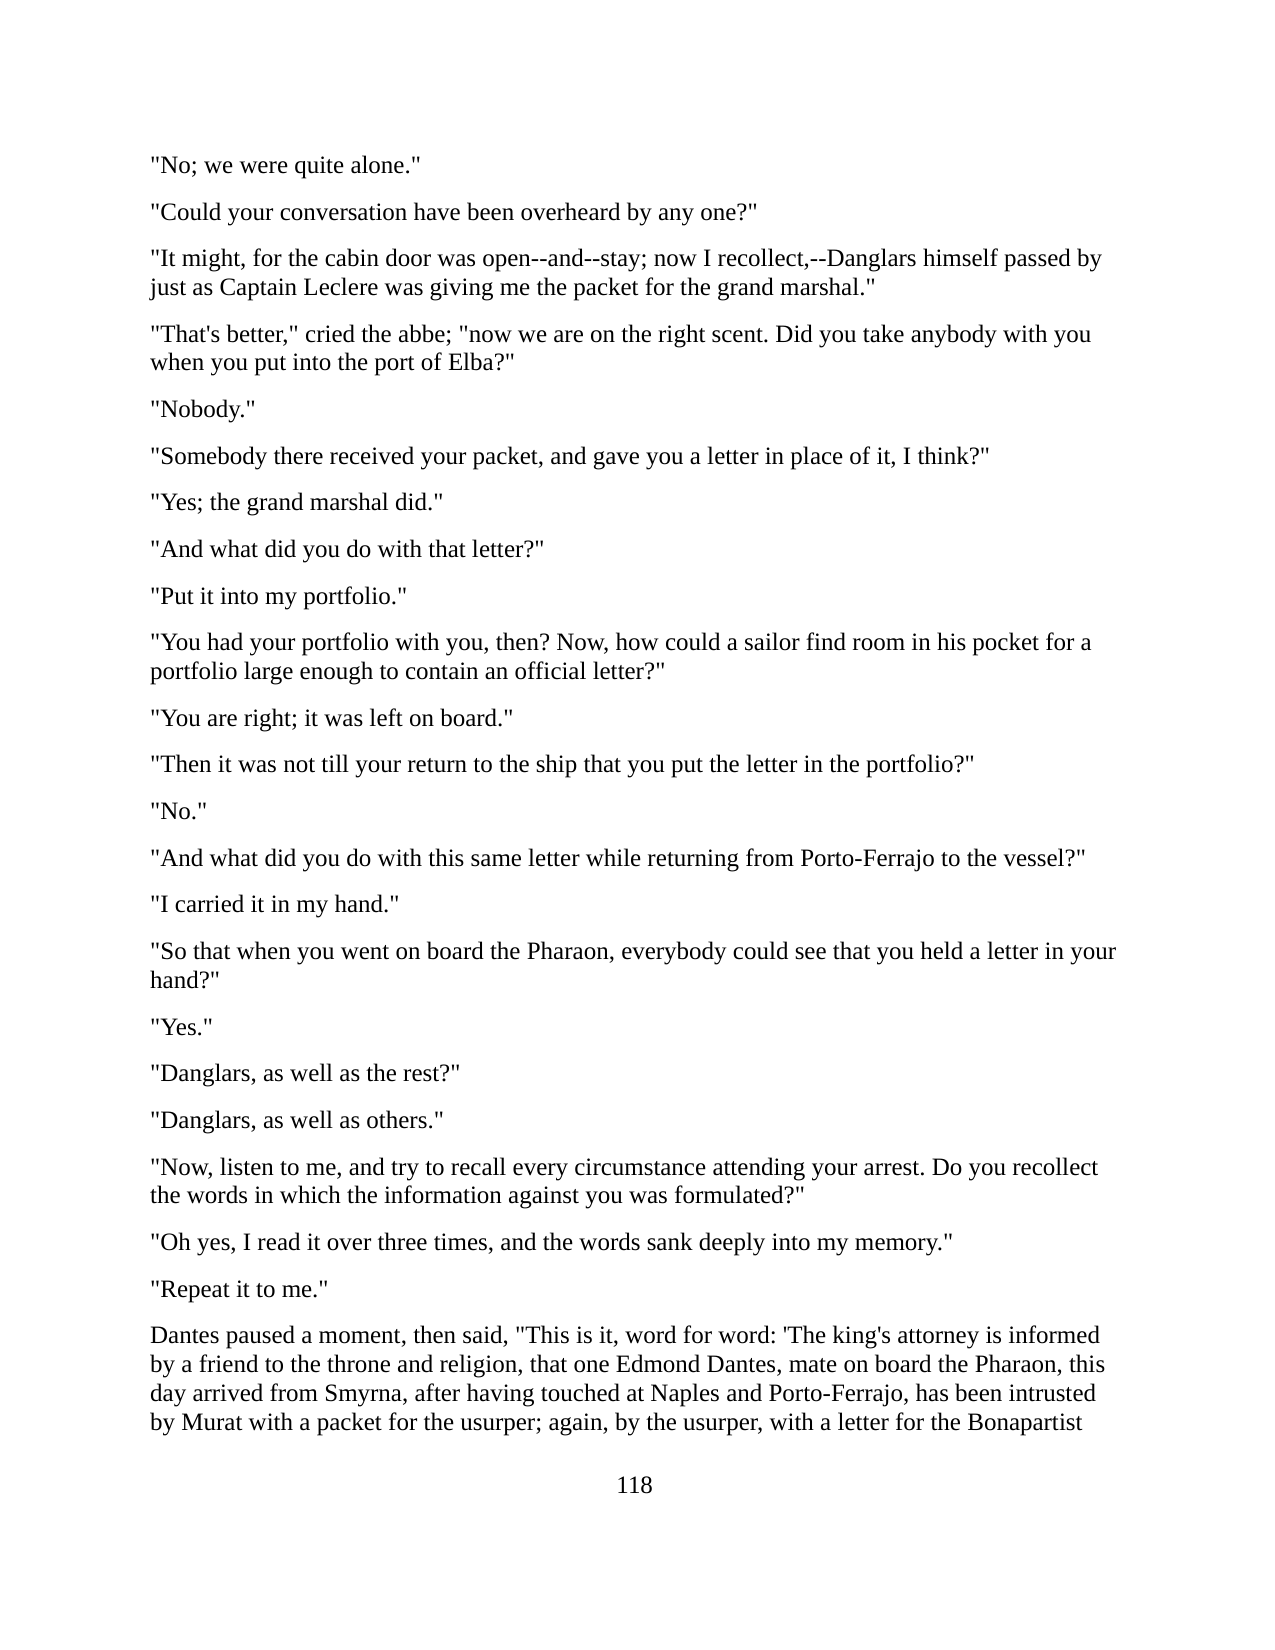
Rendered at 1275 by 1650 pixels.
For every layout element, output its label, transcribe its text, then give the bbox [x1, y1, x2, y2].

text "No." [150, 796, 1125, 825]
text Dantes paused a moment, then said, "This is it, word for word: 'The king's attorney is informed by a friend to the throne and religion, that one Edmond Dantes, mate on board the Pharaon, this day arrived from Smyrna, after having touched at Naples and Porto-Ferrajo, has been intrusted by Murat with a packet for the usurper; again, by the usurper, with a letter for the Bonapartist [150, 1320, 1125, 1435]
text "That's better," cried the abbe; "now we are on the right scent. Did you take anybody with you when you put into the port of Elba?" [150, 319, 1125, 376]
text "Now, listen to me, and try to recall every circumstance attending your arrest. Do you recollect the words in which the information against you was formulated?" [150, 1152, 1125, 1209]
text "Oh yes, I read it over three times, and the words sank deeply into my memory." [150, 1227, 1125, 1256]
text "Nobody." [150, 394, 1125, 423]
text "Yes; the grand marshal did." [150, 487, 1125, 516]
text "Then it was not till your return to the ship that you put the letter in the portfolio?" [150, 749, 1125, 778]
text "Put it into my portfolio." [150, 581, 1125, 609]
text "Could your conversation have been overheard by any one?" [150, 197, 1125, 225]
text "I carried it in my hand." [150, 889, 1125, 918]
text "You are right; it was left on board." [150, 703, 1125, 732]
text "Repeat it to me." [150, 1274, 1125, 1302]
text "So that when you went on board the Pharaon, everybody could see that you held a letter in your hand?" [150, 936, 1125, 994]
text "Danglars, as well as the rest?" [150, 1058, 1125, 1087]
text "And what did you do with this same letter while returning from Porto-Ferrajo to the vessel?" [150, 843, 1125, 872]
text "Yes." [150, 1012, 1125, 1040]
text "No; we were quite alone." [150, 150, 1125, 179]
text "Somebody there received your packet, and gave you a letter in place of it, I think?" [150, 441, 1125, 469]
text "Danglars, as well as others." [150, 1105, 1125, 1134]
text "You had your portfolio with you, then? Now, how could a sailor find room in his pocket for a portfolio large enough to contain an official letter?" [150, 627, 1125, 685]
text "It might, for the cabin door was open--and--stay; now I recollect,--Danglars himself passed by just as Captain Leclere was giving me the packet for the grand marshal." [150, 243, 1125, 301]
text "And what did you do with that letter?" [150, 534, 1125, 563]
